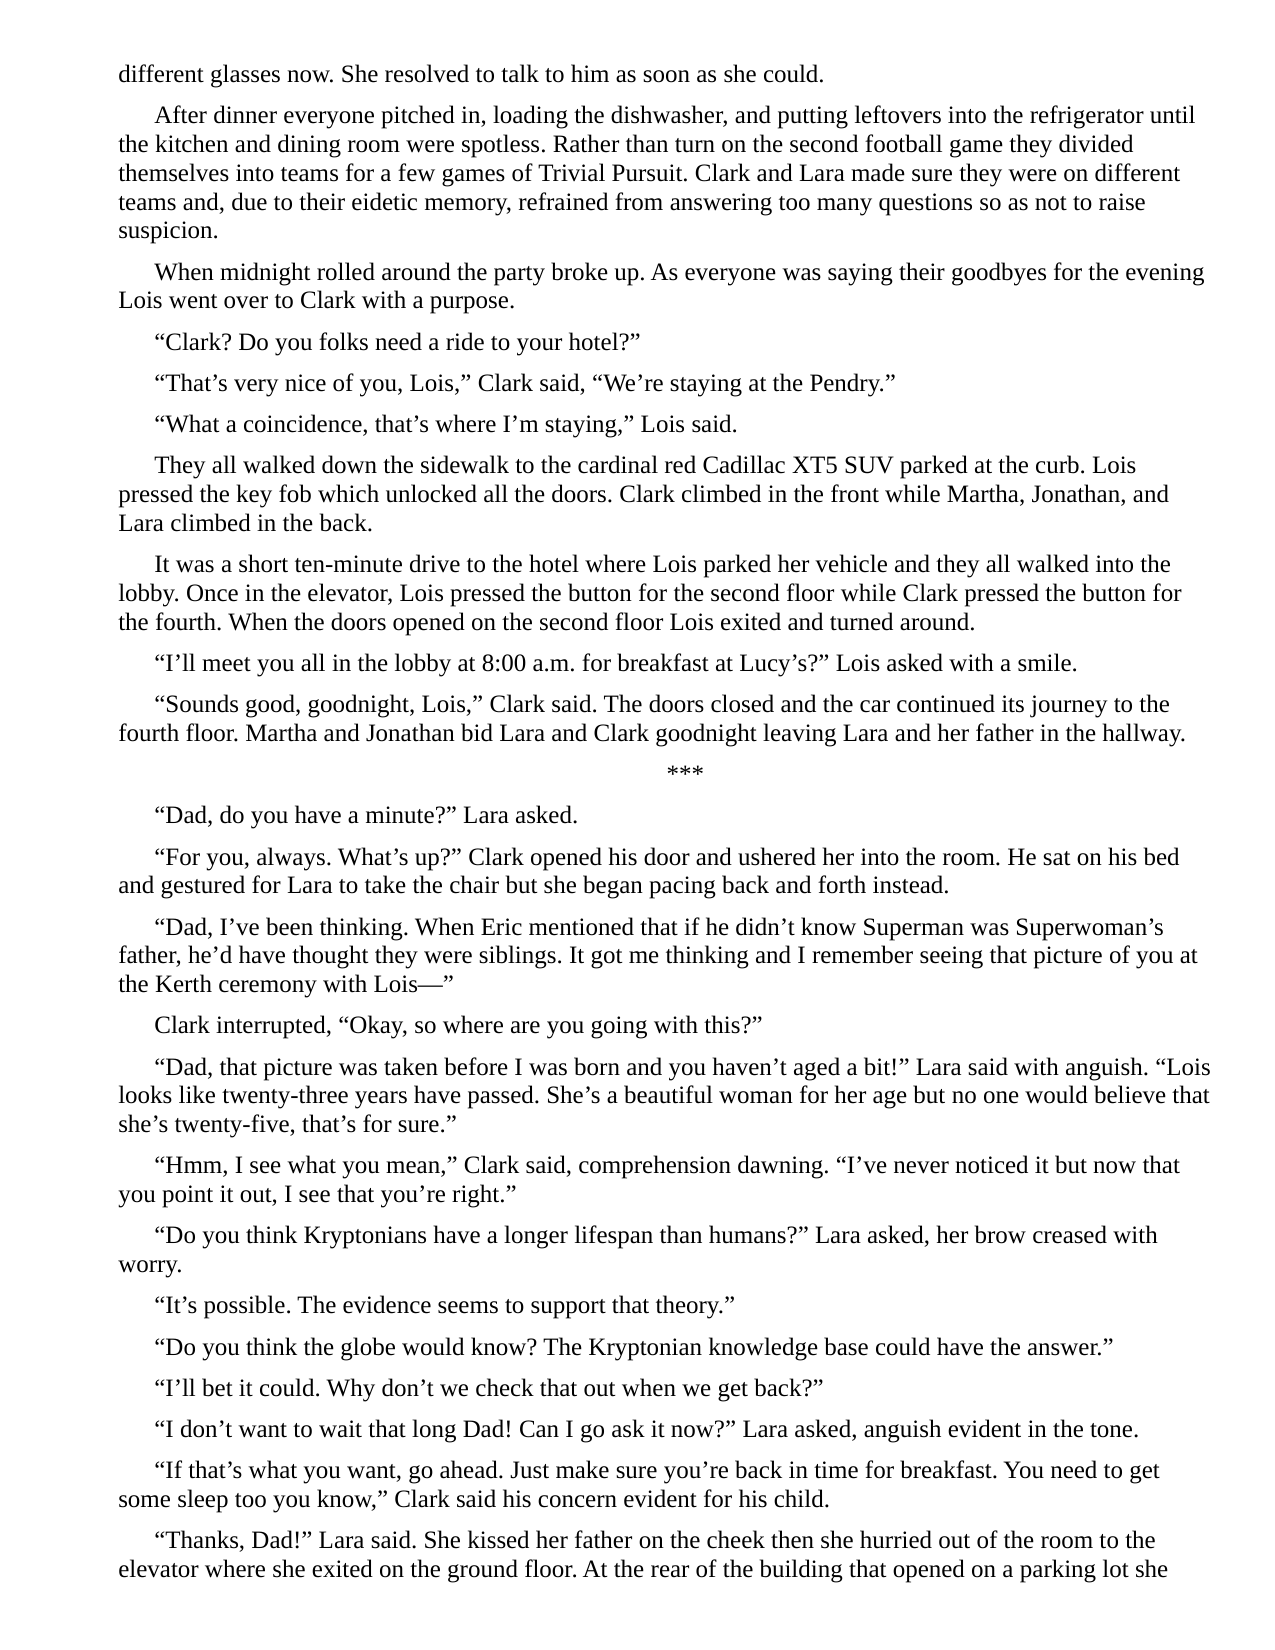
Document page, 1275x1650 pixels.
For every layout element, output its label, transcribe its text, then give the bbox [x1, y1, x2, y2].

text “Dad, that picture was taken before I was born and you haven’t aged a bit!” Lara said with anguish. “Lois looks like twenty-three years have passed. She’s a beautiful woman for her age but no one would believe that she’s twenty-five, that’s for sure.” [118, 1052, 1216, 1138]
text “Dad, I’ve been thinking. When Eric mentioned that if he didn’t know Superman was Superwoman’s father, he’d have thought they were siblings. It got me thinking and I remember seeing that picture of you at the Kerth ceremony with Lois—” [118, 912, 1216, 998]
text “If that’s what you want, go ahead. Just make sure you’re back in time for breakfast. You need to get some sleep too you know,” Clark said his concern evident for his child. [118, 1455, 1216, 1513]
text “Sounds good, goodnight, Lois,” Clark said. The doors closed and the car continued its journey to the fourth floor. Martha and Jonathan bid Lara and Clark goodnight leaving Lara and her father in the hallway. [118, 689, 1216, 747]
text “Hmm, I see what you mean,” Clark said, comprehension dawning. “I’ve never noticed it but now that you point it out, I see that you’re right.” [118, 1150, 1216, 1208]
text “For you, always. What’s up?” Clark opened his door and ushered her into the room. He sat on his bed and gestured for Lara to take the chair but she began pacing back and forth instead. [118, 842, 1216, 899]
text “It’s possible. The evidence seems to support that theory.” [118, 1290, 1216, 1319]
text different glasses now. She resolved to talk to him as soon as she could. [118, 59, 1216, 88]
text “What a coincidence, that’s where I’m staying,” Lois said. [118, 409, 1216, 438]
text “Clark? Do you folks need a ride to your hotel?” [118, 327, 1216, 355]
text Clark interrupted, “Okay, so where are you going with this?” [118, 1010, 1216, 1039]
text “Do you think Kryptonians have a longer lifespan than humans?” Lara asked, her brow creased with worry. [118, 1220, 1216, 1278]
text “Do you think the globe would know? The Kryptonian knowledge base could have the answer.” [118, 1332, 1216, 1360]
text After dinner everyone pitched in, loading the dishwasher, and putting leftovers into the refrigerator until the kitchen and dining room were spotless. Rather than turn on the second football game they divided themselves into teams for a few games of Trivial Pursuit. Clark and Lara made sure they were on different teams and, due to their eidetic memory, refrained from answering too many questions so as not to raise suspicion. [118, 100, 1216, 244]
text *** [118, 759, 1216, 788]
text “I don’t want to wait that long Dad! Can I go ask it now?” Lara asked, anguish evident in the tone. [118, 1414, 1216, 1443]
text “Dad, do you have a minute?” Lara asked. [118, 800, 1216, 829]
text “I’ll meet you all in the lobby at 8:00 a.m. for breakfast at Lucy’s?” Lois asked with a smile. [118, 648, 1216, 677]
text They all walked down the sidewalk to the cardinal red Cadillac XT5 SUV parked at the curb. Lois pressed the key fob which unlocked all the doors. Clark climbed in the front while Martha, Jonathan, and Lara climbed in the back. [118, 450, 1216, 537]
text When midnight rolled around the party broke up. As everyone was saying their goodbyes for the evening Lois went over to Clark with a purpose. [118, 257, 1216, 314]
text “Thanks, Dad!” Lara said. She kissed her father on the cheek then she hurried out of the room to the elevator where she exited on the ground floor. At the rear of the building that opened on a parking lot she [118, 1525, 1216, 1583]
text “I’ll bet it could. Why don’t we check that out when we get back?” [118, 1373, 1216, 1402]
text “That’s very nice of you, Lois,” Clark said, “We’re staying at the Pendry.” [118, 368, 1216, 397]
text It was a short ten-minute drive to the hotel where Lois parked her vehicle and they all walked into the lobby. Once in the elevator, Lois pressed the button for the second floor while Clark pressed the button for the fourth. When the doors opened on the second floor Lois exited and turned around. [118, 549, 1216, 635]
